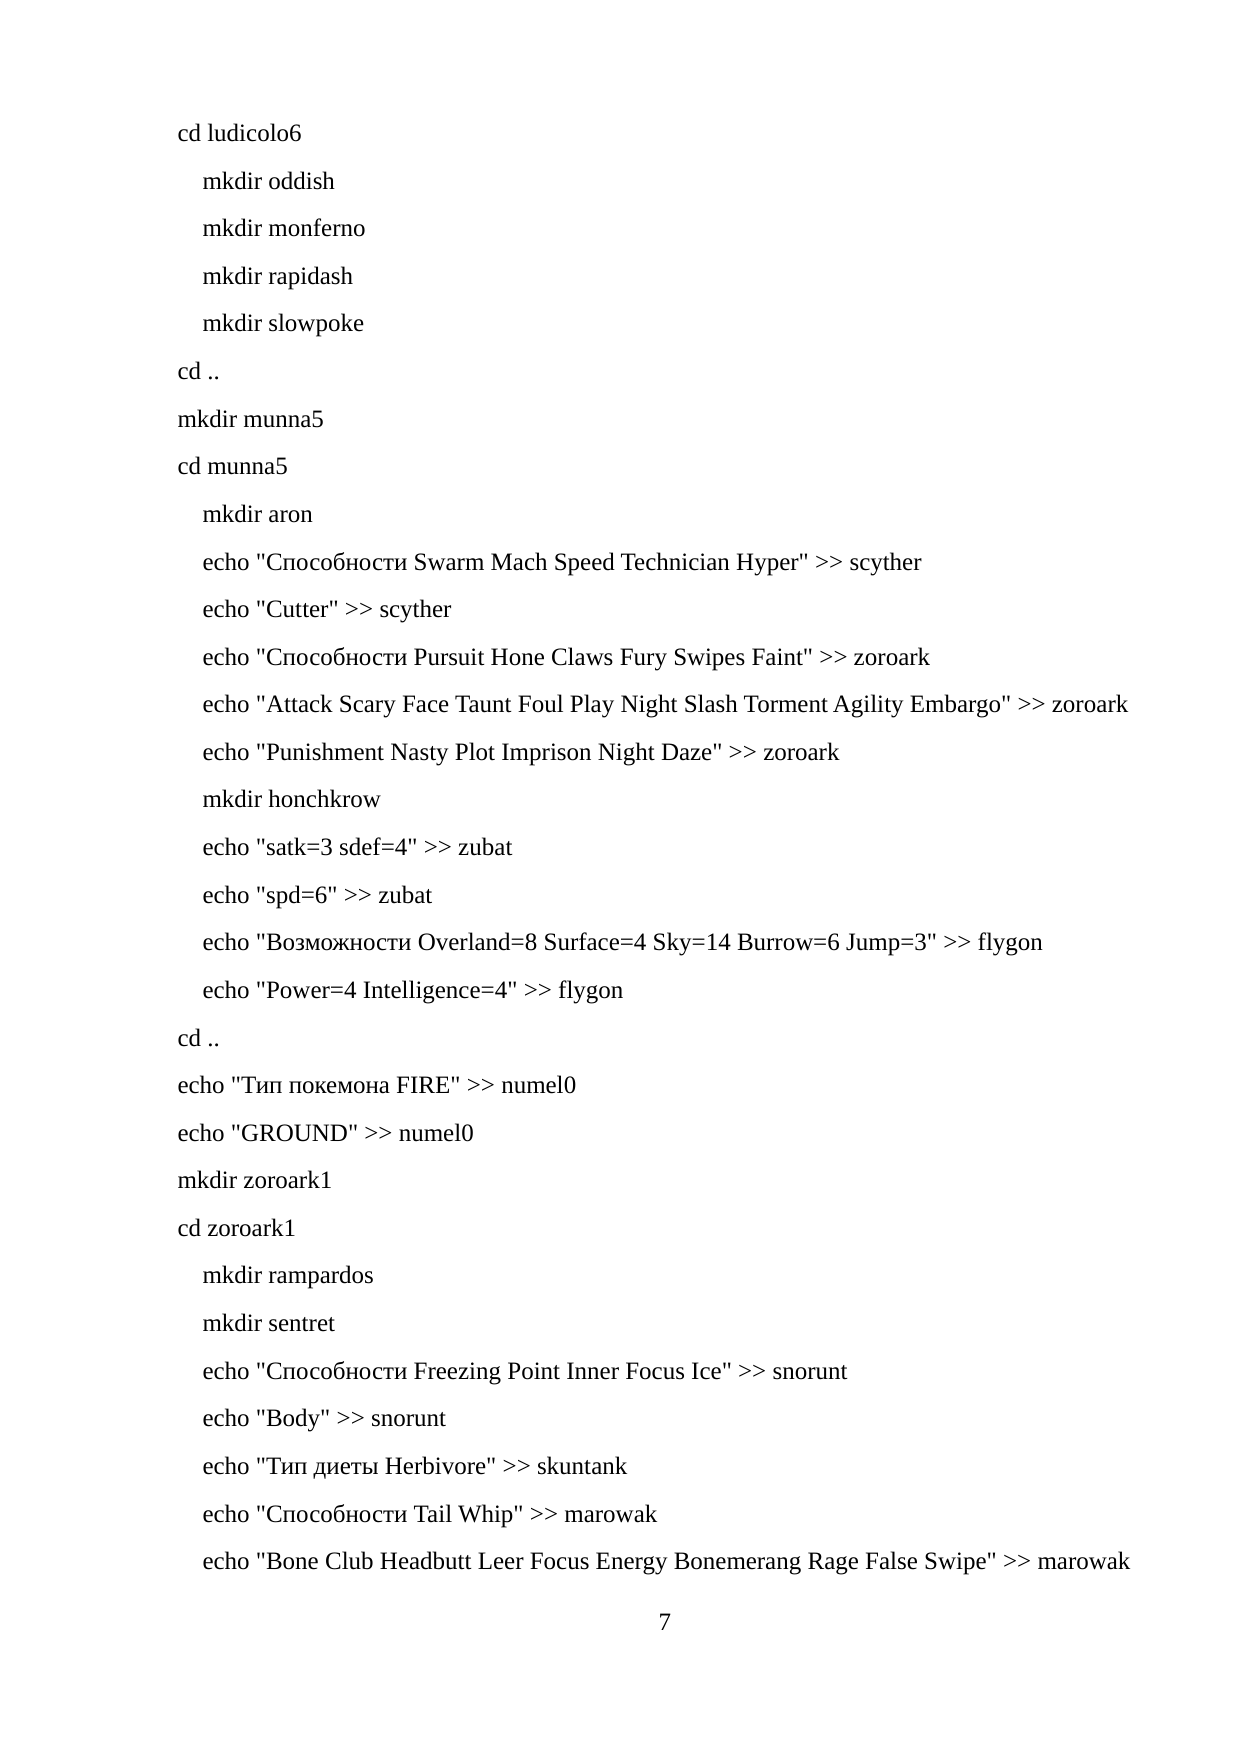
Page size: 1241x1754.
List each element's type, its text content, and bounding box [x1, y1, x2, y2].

text mkdir aron [177, 499, 1152, 528]
text echo "Cutter" >> scyther [177, 594, 1152, 623]
text echo "Способности Freezing Point Inner Focus Ice" >> snorunt [177, 1356, 1152, 1384]
text cd .. [177, 1023, 1152, 1051]
text echo "Attack Scary Face Taunt Foul Play Night Slash Torment Agility Embargo" >> zoroark [177, 689, 1152, 718]
text echo "Body" >> snorunt [177, 1403, 1152, 1432]
text echo "Bone Club Headbutt Leer Focus Energy Bonemerang Rage False Swipe" >> marowak [177, 1546, 1152, 1575]
text mkdir munna5 [177, 404, 1152, 432]
text mkdir honchkrow [177, 784, 1152, 813]
text echo "Способности Pursuit Hone Claws Fury Swipes Faint" >> zoroark [177, 642, 1152, 671]
text mkdir oddish [177, 166, 1152, 194]
text mkdir rapidash [177, 261, 1152, 290]
text mkdir sentret [177, 1308, 1152, 1337]
text echo "Punishment Nasty Plot Imprison Night Daze" >> zoroark [177, 737, 1152, 766]
text echo "Тип диеты Herbivore" >> skuntank [177, 1451, 1152, 1480]
text echo "Тип покемона FIRE" >> numel0 [177, 1070, 1152, 1099]
text echo "GROUND" >> numel0 [177, 1118, 1152, 1147]
text echo "Способности Tail Whip" >> marowak [177, 1499, 1152, 1527]
text mkdir rampardos [177, 1261, 1152, 1289]
text cd munna5 [177, 451, 1152, 480]
text cd .. [177, 356, 1152, 385]
text mkdir zoroark1 [177, 1165, 1152, 1194]
text echo "Способности Swarm Mach Speed Technician Hyper" >> scyther [177, 547, 1152, 575]
text cd zoroark1 [177, 1213, 1152, 1242]
text echo "Power=4 Intelligence=4" >> flygon [177, 975, 1152, 1004]
text mkdir monferno [177, 213, 1152, 242]
text echo "Возможности Overland=8 Surface=4 Sky=14 Burrow=6 Jump=3" >> flygon [177, 927, 1152, 956]
text mkdir slowpoke [177, 308, 1152, 337]
text cd ludicolo6 [177, 118, 1152, 147]
text echo "spd=6" >> zubat [177, 880, 1152, 908]
text echo "satk=3 sdef=4" >> zubat [177, 832, 1152, 861]
